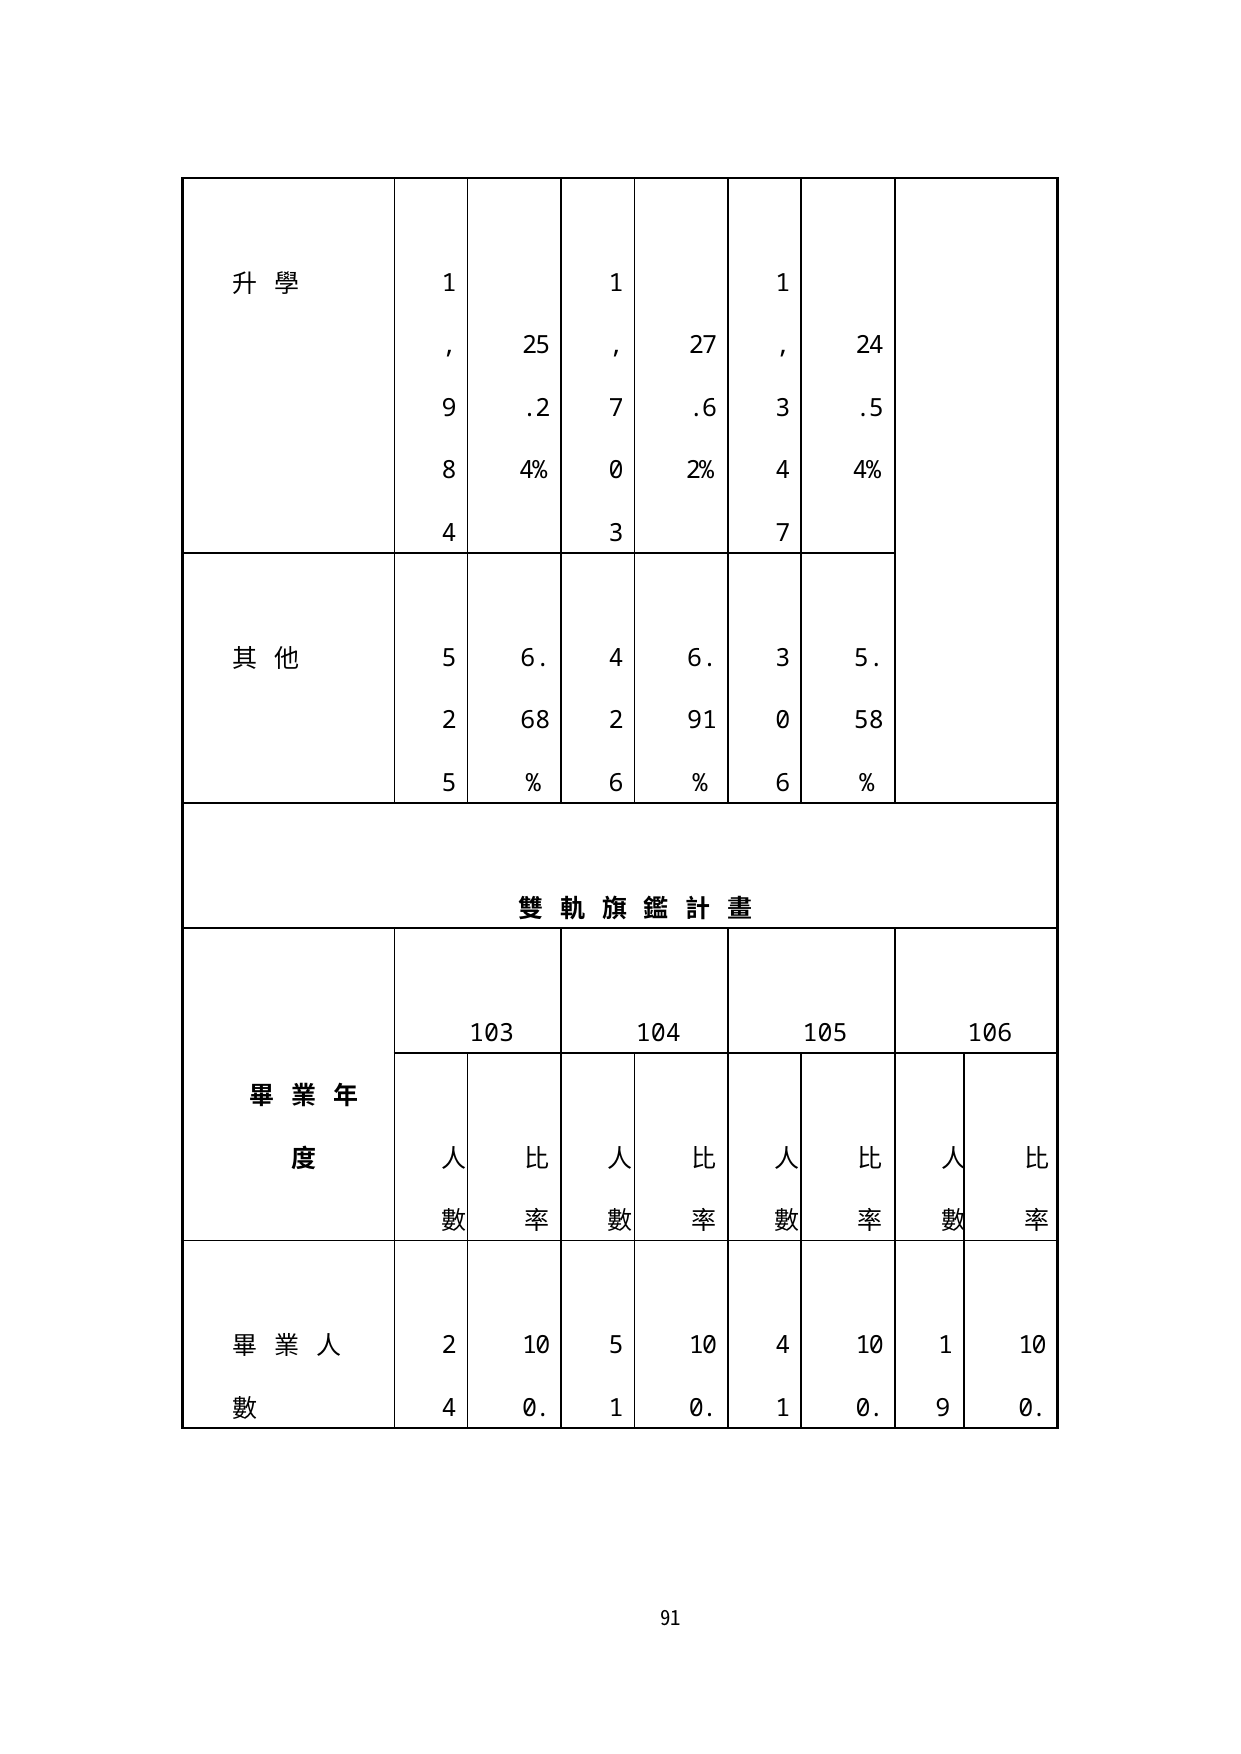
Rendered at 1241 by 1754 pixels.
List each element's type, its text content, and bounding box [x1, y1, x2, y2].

table_cell 25.24% [468, 179, 560, 552]
table_cell 6.91% [635, 554, 727, 802]
table_cell 其他 [184, 554, 394, 802]
table_cell 24.54% [802, 179, 894, 552]
table_cell 雙軌旗鑑計畫 [184, 804, 1056, 927]
table_cell 525 [395, 554, 467, 802]
table_cell 306 [729, 554, 800, 802]
table_cell 1,984 [395, 179, 467, 552]
table_cell [896, 179, 1056, 802]
table_cell 1,347 [729, 179, 800, 552]
table_cell 100. [468, 1241, 560, 1427]
table_cell 人數 [395, 1054, 467, 1240]
table_cell 41 [729, 1241, 800, 1427]
table_cell 畢業人數 [184, 1241, 394, 1427]
table_cell 100. [965, 1241, 1056, 1427]
table_cell 5.58% [802, 554, 894, 802]
table_cell 人數 [562, 1054, 634, 1240]
table_cell 畢業年度 [184, 929, 394, 1240]
table_cell 100. [802, 1241, 894, 1427]
table_cell 升學 [184, 179, 394, 552]
table_cell 6.68% [468, 554, 560, 802]
table_cell 104 [562, 929, 727, 1052]
table_cell 106 [896, 929, 1056, 1052]
table_cell 51 [562, 1241, 634, 1427]
table_cell 426 [562, 554, 634, 802]
table_cell 105 [729, 929, 894, 1052]
table_cell 19 [896, 1241, 963, 1427]
table_cell 1,703 [562, 179, 634, 552]
table_cell 103 [395, 929, 560, 1052]
table_cell 27.62% [635, 179, 727, 552]
table_cell 人數 [896, 1054, 963, 1240]
table_cell 比率 [965, 1054, 1056, 1240]
table_cell 24 [395, 1241, 467, 1427]
table_cell 100. [635, 1241, 727, 1427]
table_cell 比率 [635, 1054, 727, 1240]
table_cell 比率 [802, 1054, 894, 1240]
table_cell 人數 [729, 1054, 800, 1240]
table_cell 比率 [468, 1054, 560, 1240]
